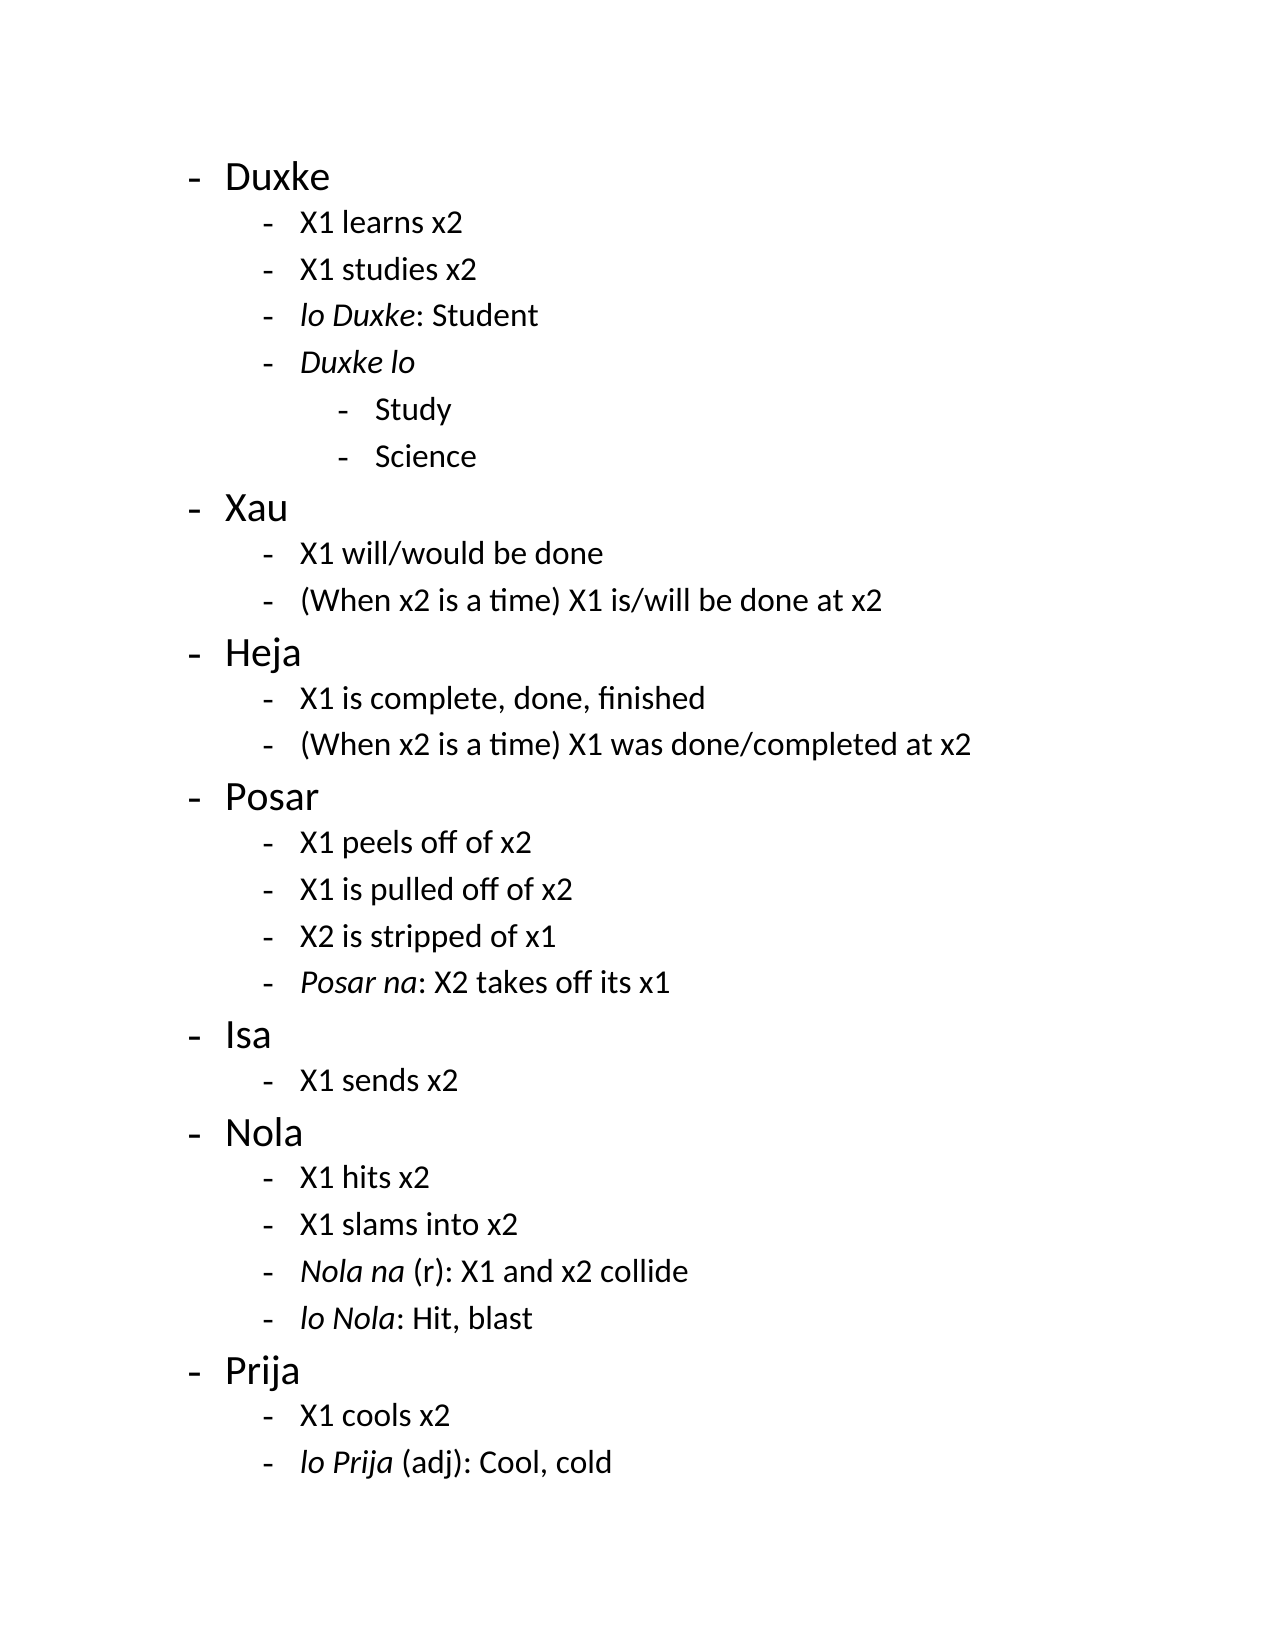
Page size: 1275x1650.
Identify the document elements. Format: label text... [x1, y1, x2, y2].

subtitle Heja [187, 626, 1125, 677]
subtitle Posar [187, 770, 1125, 821]
list X1 peels off of x2 [262, 821, 1125, 862]
subtitle Isa [187, 1008, 1125, 1059]
list lo Prija (adj): Cool, cold [262, 1441, 1125, 1482]
list X1 is complete, done, finished [262, 677, 1125, 717]
list (When x2 is a time) X1 was done/completed at x2 [262, 723, 1125, 764]
subtitle Nola [187, 1106, 1125, 1157]
list lo Nola: Hit, blast [262, 1297, 1125, 1338]
list Nola na (r): X1 and x2 collide [262, 1250, 1125, 1291]
list X1 slams into x2 [262, 1203, 1125, 1244]
subtitle Duxke [187, 150, 1125, 201]
list X1 hits x2 [262, 1157, 1125, 1197]
list X1 is pulled off of x2 [262, 868, 1125, 908]
list X1 will/would be done [262, 532, 1125, 573]
list X1 sends x2 [262, 1059, 1125, 1100]
list lo Duxke: Student [262, 294, 1125, 335]
list X1 cools x2 [262, 1394, 1125, 1435]
list X2 is stripped of x1 [262, 914, 1125, 955]
list Duxke lo [262, 341, 1125, 382]
list (When x2 is a time) X1 is/will be done at x2 [262, 579, 1125, 620]
subtitle Prija [187, 1344, 1125, 1394]
list X1 learns x2 [262, 201, 1125, 242]
subtitle Xau [187, 481, 1125, 532]
list Study [337, 388, 1125, 429]
list Posar na: X2 takes off its x1 [262, 961, 1125, 1002]
list Science [337, 435, 1125, 475]
list X1 studies x2 [262, 248, 1125, 288]
